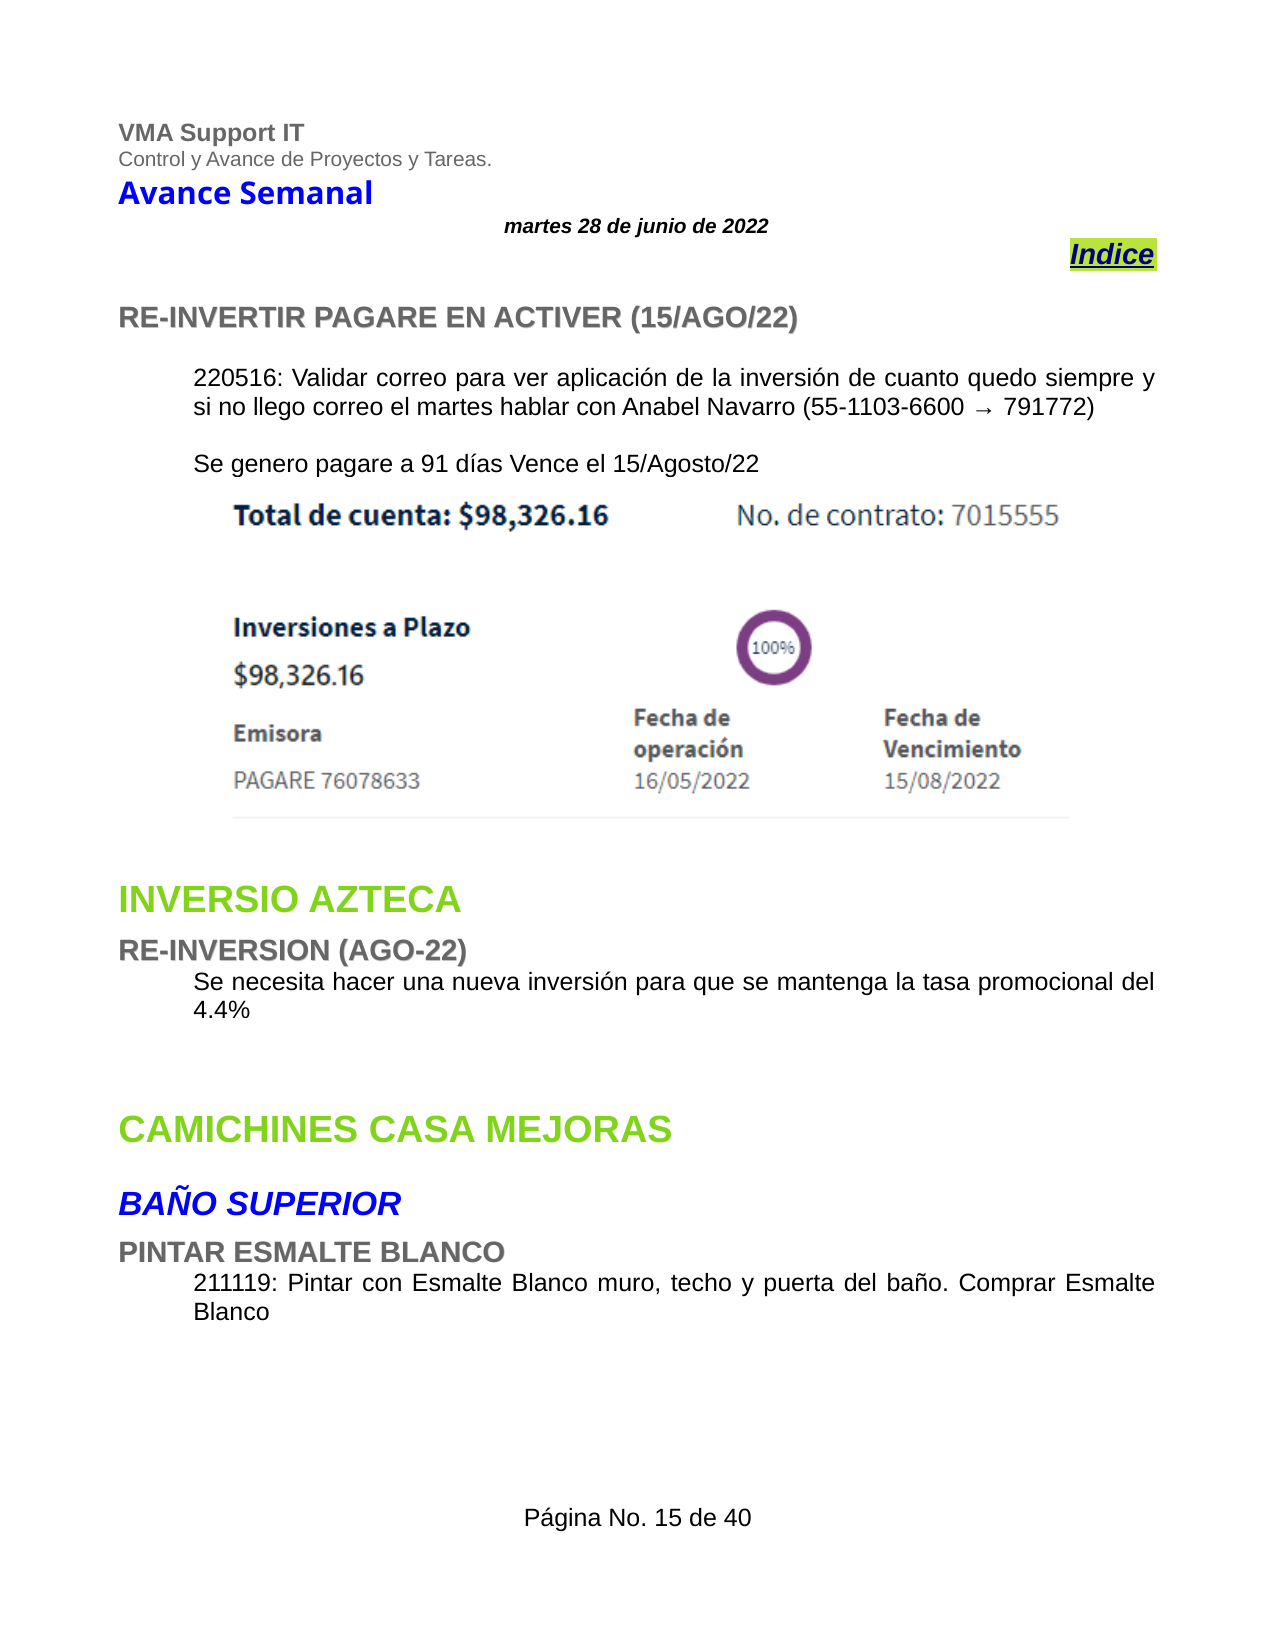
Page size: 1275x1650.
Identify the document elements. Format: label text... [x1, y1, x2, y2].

text Se necesita hacer una nueva inversión para que se mantenga la tasa promocional del 4.4% [193, 967, 1157, 1024]
subtitle BAÑO SUPERIOR [118, 1183, 1157, 1222]
subtitle PINTAR ESMALTE BLANCO [118, 1235, 1157, 1268]
text Se genero pagare a 91 días Vence el 15/Agosto/22 [193, 449, 1157, 478]
subtitle RE-INVERSION (AGO-22) [118, 933, 1157, 967]
picture [205, 477, 1070, 825]
subtitle CAMICHINES CASA MEJORAS [118, 1107, 1157, 1150]
subtitle Re-invertir PAGARE EN ACTIVER (15/ago/22) [118, 300, 1157, 334]
subtitle INVERSIO AZTECA [118, 877, 1157, 920]
text 220516: Validar correo para ver aplicación de la inversión de cuanto quedo siempre y si no llego correo el martes hablar con Anabel Navarro (55-1103-6600 → 791772) [193, 363, 1157, 420]
text 211119: Pintar con Esmalte Blanco muro, techo y puerta del baño. Comprar Esmalte Blanco [193, 1268, 1157, 1326]
